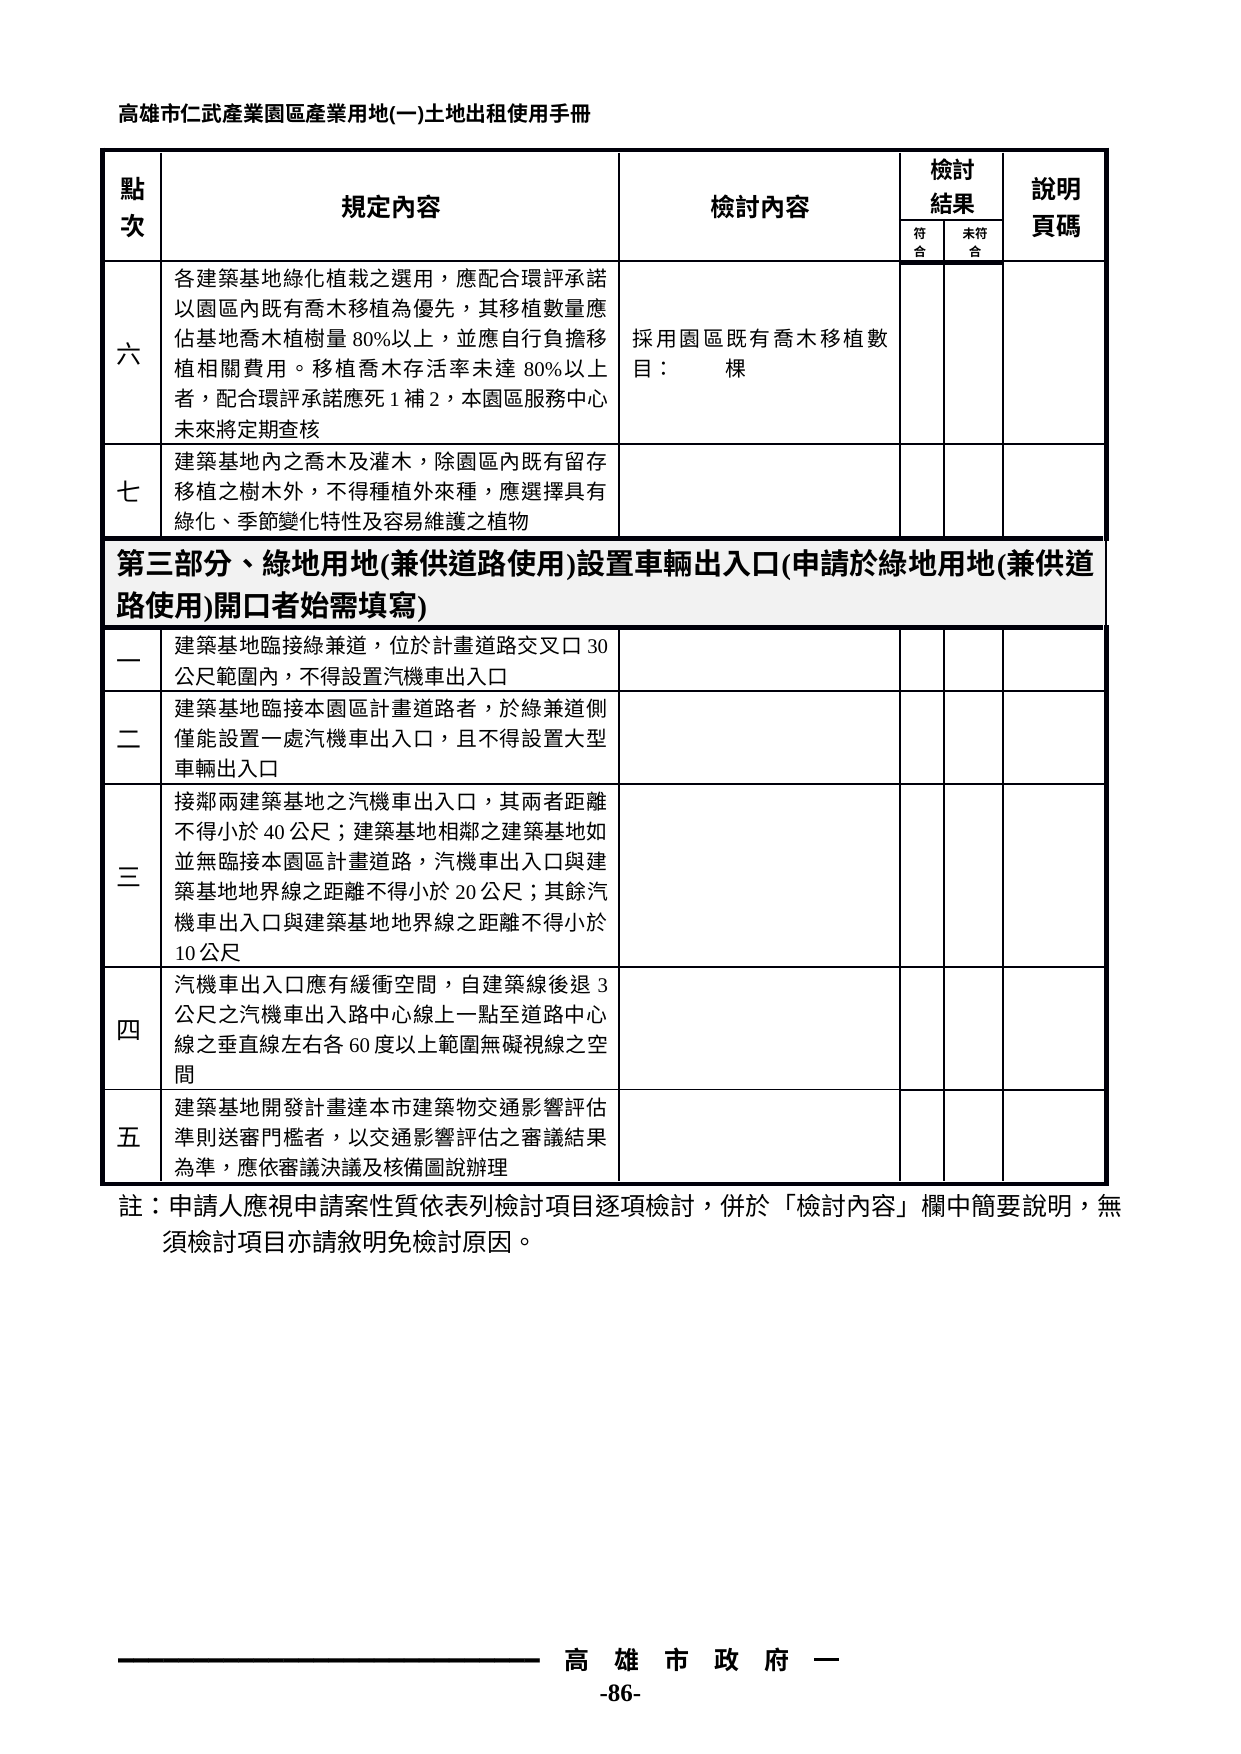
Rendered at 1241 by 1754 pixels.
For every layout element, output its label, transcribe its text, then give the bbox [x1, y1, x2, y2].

table_cell [901, 785, 943, 966]
table_cell [901, 1091, 943, 1181]
table_cell 四 [105, 968, 160, 1089]
table_cell 六 [105, 262, 160, 443]
table_cell 未符合 [945, 221, 1002, 260]
table_cell [945, 445, 1002, 536]
table_cell [1004, 692, 1104, 783]
text 註：申請人應視申請案性質依表列檢討項目逐項檢討，併於「檢討內容」欄中簡要說明，無須檢討項目亦請敘明免檢討原因。 [118, 1186, 1122, 1258]
table_cell 七 [105, 445, 160, 536]
table_cell [901, 692, 943, 783]
table_cell 汽機車出入口應有緩衝空間，自建築線後退3公尺之汽機車出入路中心線上一點至道路中心線之垂直線左右各60度以上範圍無礙視線之空間 [162, 968, 618, 1089]
table_cell [1004, 785, 1104, 966]
table_cell [901, 445, 943, 536]
table_cell [1004, 625, 1104, 690]
table_cell [1004, 262, 1104, 443]
table_cell [945, 1091, 1002, 1181]
table_cell [620, 692, 899, 783]
table_cell [620, 785, 899, 966]
table_cell [945, 265, 1002, 443]
table_cell 符合 [901, 221, 943, 260]
table_cell [1004, 1091, 1104, 1181]
table_cell [945, 785, 1002, 966]
table_header 點次 [105, 152, 161, 260]
table_cell [901, 630, 943, 690]
table_cell 採用園區既有喬木移植數目： 棵 [620, 262, 899, 443]
table_cell 建築基地臨接本園區計畫道路者，於綠兼道側僅能設置一處汽機車出入口，且不得設置大型車輛出入口 [162, 692, 618, 783]
table_cell [945, 692, 1002, 783]
table_cell 建築基地開發計畫達本市建築物交通影響評估準則送審門檻者，以交通影響評估之審議結果為準，應依審議決議及核備圖說辦理 [162, 1090, 618, 1181]
table_cell 二 [105, 692, 160, 783]
table_cell [620, 1090, 899, 1181]
table_cell 建築基地臨接綠兼道，位於計畫道路交叉口30公尺範圍內，不得設置汽機車出入口 [162, 630, 618, 690]
table_header 規定內容 [162, 152, 619, 260]
table_cell 三 [105, 785, 160, 966]
table_cell [620, 445, 899, 536]
table_cell [945, 968, 1002, 1089]
table_cell [1004, 445, 1104, 536]
table_cell 接鄰兩建築基地之汽機車出入口，其兩者距離不得小於40公尺；建築基地相鄰之建築基地如並無臨接本園區計畫道路，汽機車出入口與建築基地地界線之距離不得小於20公尺；其餘汽機車出入口與建築基地地界線之距離不得小於10公尺 [162, 785, 618, 966]
table_cell [620, 968, 899, 1089]
table_header 檢討 結果 [901, 152, 1003, 219]
table_cell [620, 630, 899, 690]
table_cell 第三部分、綠地用地(兼供道路使用)設置車輛出入口(申請於綠地用地(兼供道路使用)開口者始需填寫) [105, 536, 1105, 625]
table_cell [901, 968, 943, 1089]
table_cell 一 [105, 630, 160, 690]
table_cell [945, 630, 1002, 690]
table_header 說明 頁碼 [1004, 152, 1104, 260]
table_cell 各建築基地綠化植栽之選用，應配合環評承諾以園區內既有喬木移植為優先，其移植數量應佔基地喬木植樹量80%以上，並應自行負擔移植相關費用。移植喬木存活率未達80%以上者，配合環評承諾應死1補2，本園區服務中心未來將定期查核 [162, 262, 618, 443]
table_cell [1004, 968, 1104, 1089]
table_header 檢討內容 [620, 152, 900, 260]
table_cell 五 [105, 1090, 160, 1181]
table_cell 建築基地內之喬木及灌木，除園區內既有留存移植之樹木外，不得種植外來種，應選擇具有綠化、季節變化特性及容易維護之植物 [162, 445, 618, 536]
table_cell [901, 265, 943, 443]
